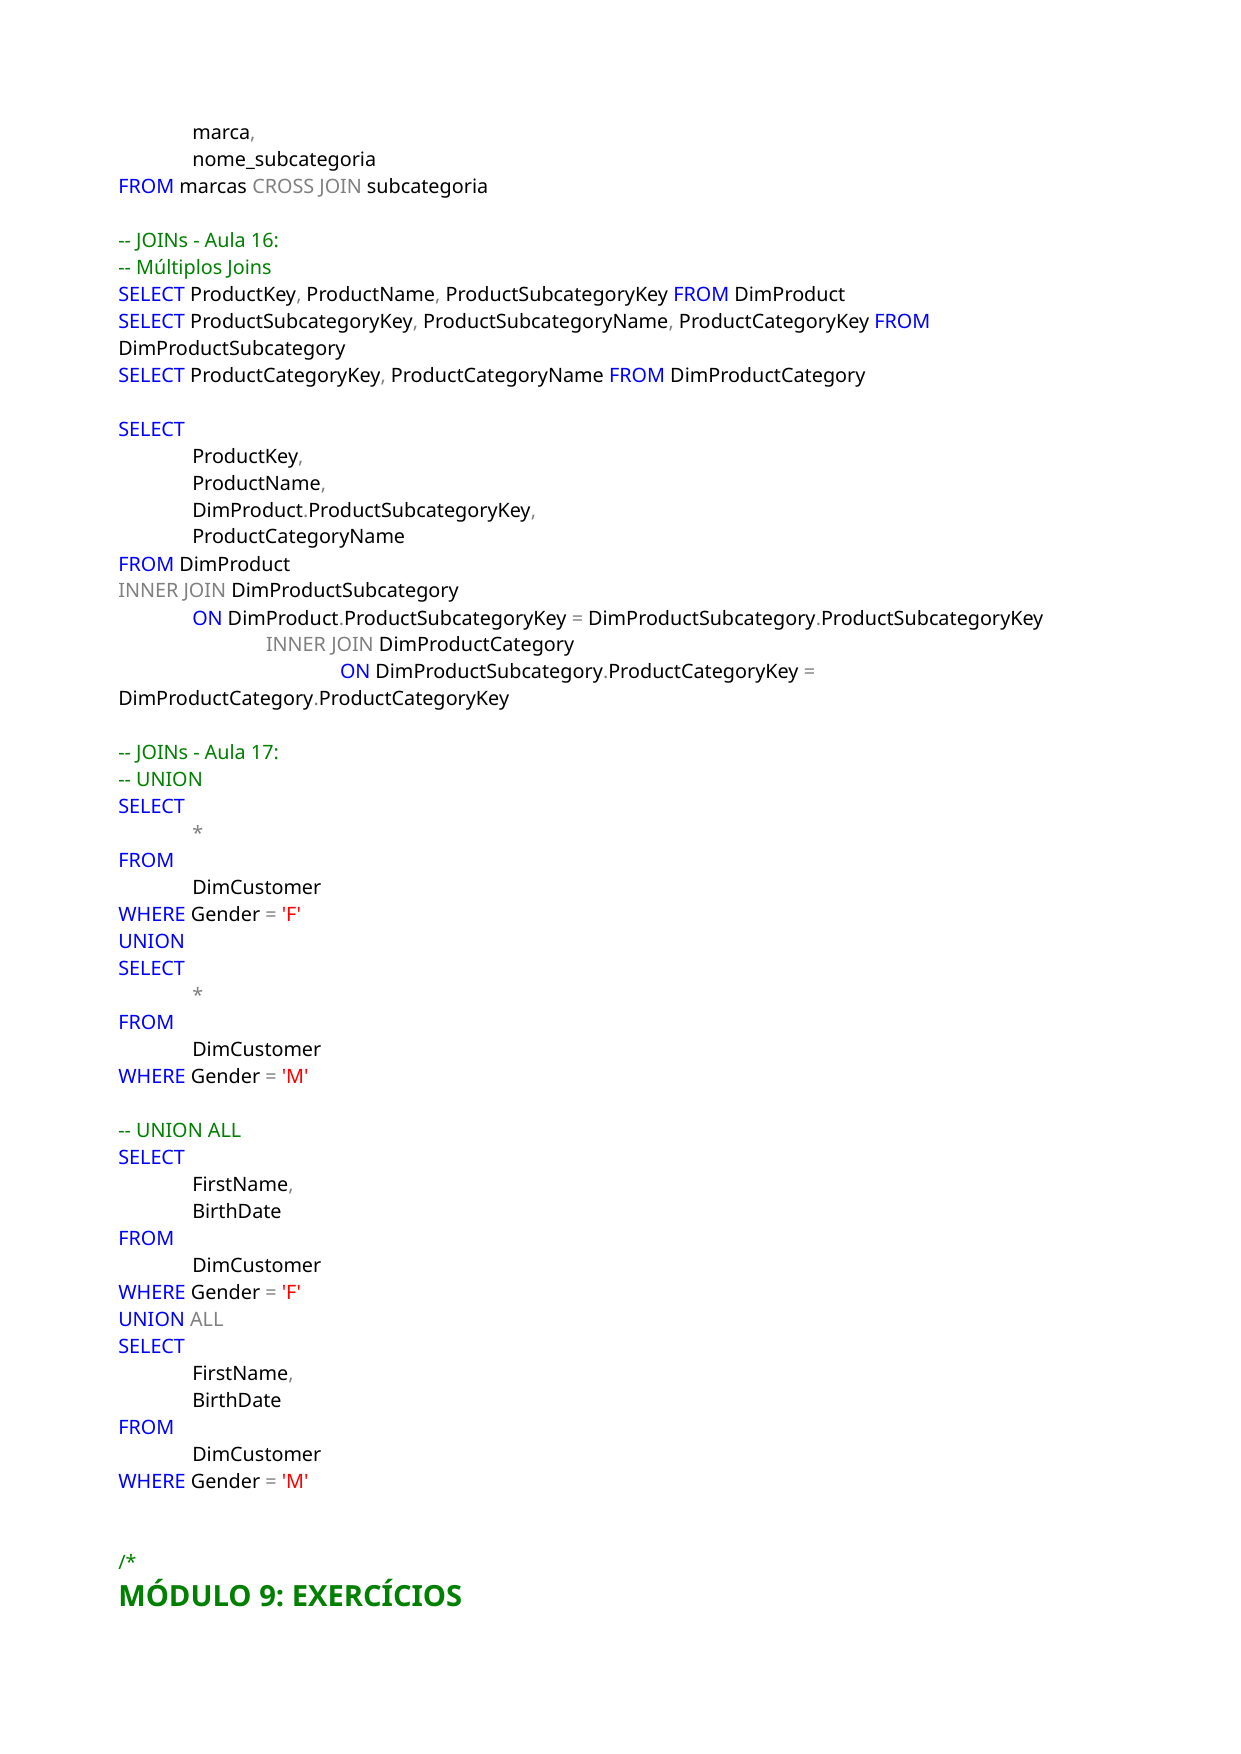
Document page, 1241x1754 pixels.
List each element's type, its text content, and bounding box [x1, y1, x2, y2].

text ProductKey, [118, 442, 1122, 469]
text MÓDULO 9: EXERCÍCIOS [118, 1575, 1122, 1615]
text DimCustomer [118, 873, 1122, 901]
text -- Múltiplos Joins [118, 253, 1122, 280]
text -- JOINs - Aula 17: [118, 739, 1122, 766]
text BirthDate [118, 1197, 1122, 1224]
text FROM [118, 1413, 1122, 1440]
text /* [118, 1548, 1122, 1575]
text WHERE Gender = 'F' [118, 901, 1122, 927]
text SELECT [118, 1143, 1122, 1170]
text SELECT [118, 954, 1122, 981]
text * [118, 981, 1122, 1008]
text INNER JOIN DimProductCategory [118, 631, 1122, 658]
text ProductCategoryName [118, 523, 1122, 550]
text ON DimProduct.ProductSubcategoryKey = DimProductSubcategory.ProductSubcategoryKey [118, 604, 1122, 631]
text DimCustomer [118, 1440, 1122, 1467]
text BirthDate [118, 1386, 1122, 1413]
text SELECT [118, 793, 1122, 819]
text SELECT [118, 1332, 1122, 1359]
text FROM marcas CROSS JOIN subcategoria [118, 172, 1122, 199]
text UNION ALL [118, 1305, 1122, 1332]
text marca, [118, 118, 1122, 145]
text ProductName, [118, 469, 1122, 496]
text DimProduct.ProductSubcategoryKey, [118, 496, 1122, 523]
text FROM DimProduct [118, 550, 1122, 577]
text FirstName, [118, 1359, 1122, 1386]
text WHERE Gender = 'M' [118, 1467, 1122, 1494]
text -- JOINs - Aula 16: [118, 226, 1122, 253]
text FirstName, [118, 1170, 1122, 1197]
text WHERE Gender = 'M' [118, 1062, 1122, 1089]
text FROM [118, 847, 1122, 873]
text ON DimProductSubcategory.ProductCategoryKey = DimProductCategory.ProductCategoryKey [118, 658, 1122, 712]
text * [118, 819, 1122, 847]
text SELECT ProductSubcategoryKey, ProductSubcategoryName, ProductCategoryKey FROM DimProductSubcategory [118, 307, 1122, 361]
text nome_subcategoria [118, 145, 1122, 172]
text INNER JOIN DimProductSubcategory [118, 577, 1122, 604]
text WHERE Gender = 'F' [118, 1278, 1122, 1305]
text DimCustomer [118, 1251, 1122, 1278]
text -- UNION [118, 766, 1122, 793]
text -- UNION ALL [118, 1116, 1122, 1143]
text SELECT [118, 415, 1122, 442]
text FROM [118, 1224, 1122, 1251]
text FROM [118, 1008, 1122, 1035]
text UNION [118, 927, 1122, 954]
text DimCustomer [118, 1035, 1122, 1062]
text SELECT ProductCategoryKey, ProductCategoryName FROM DimProductCategory [118, 361, 1122, 388]
text SELECT ProductKey, ProductName, ProductSubcategoryKey FROM DimProduct [118, 280, 1122, 307]
